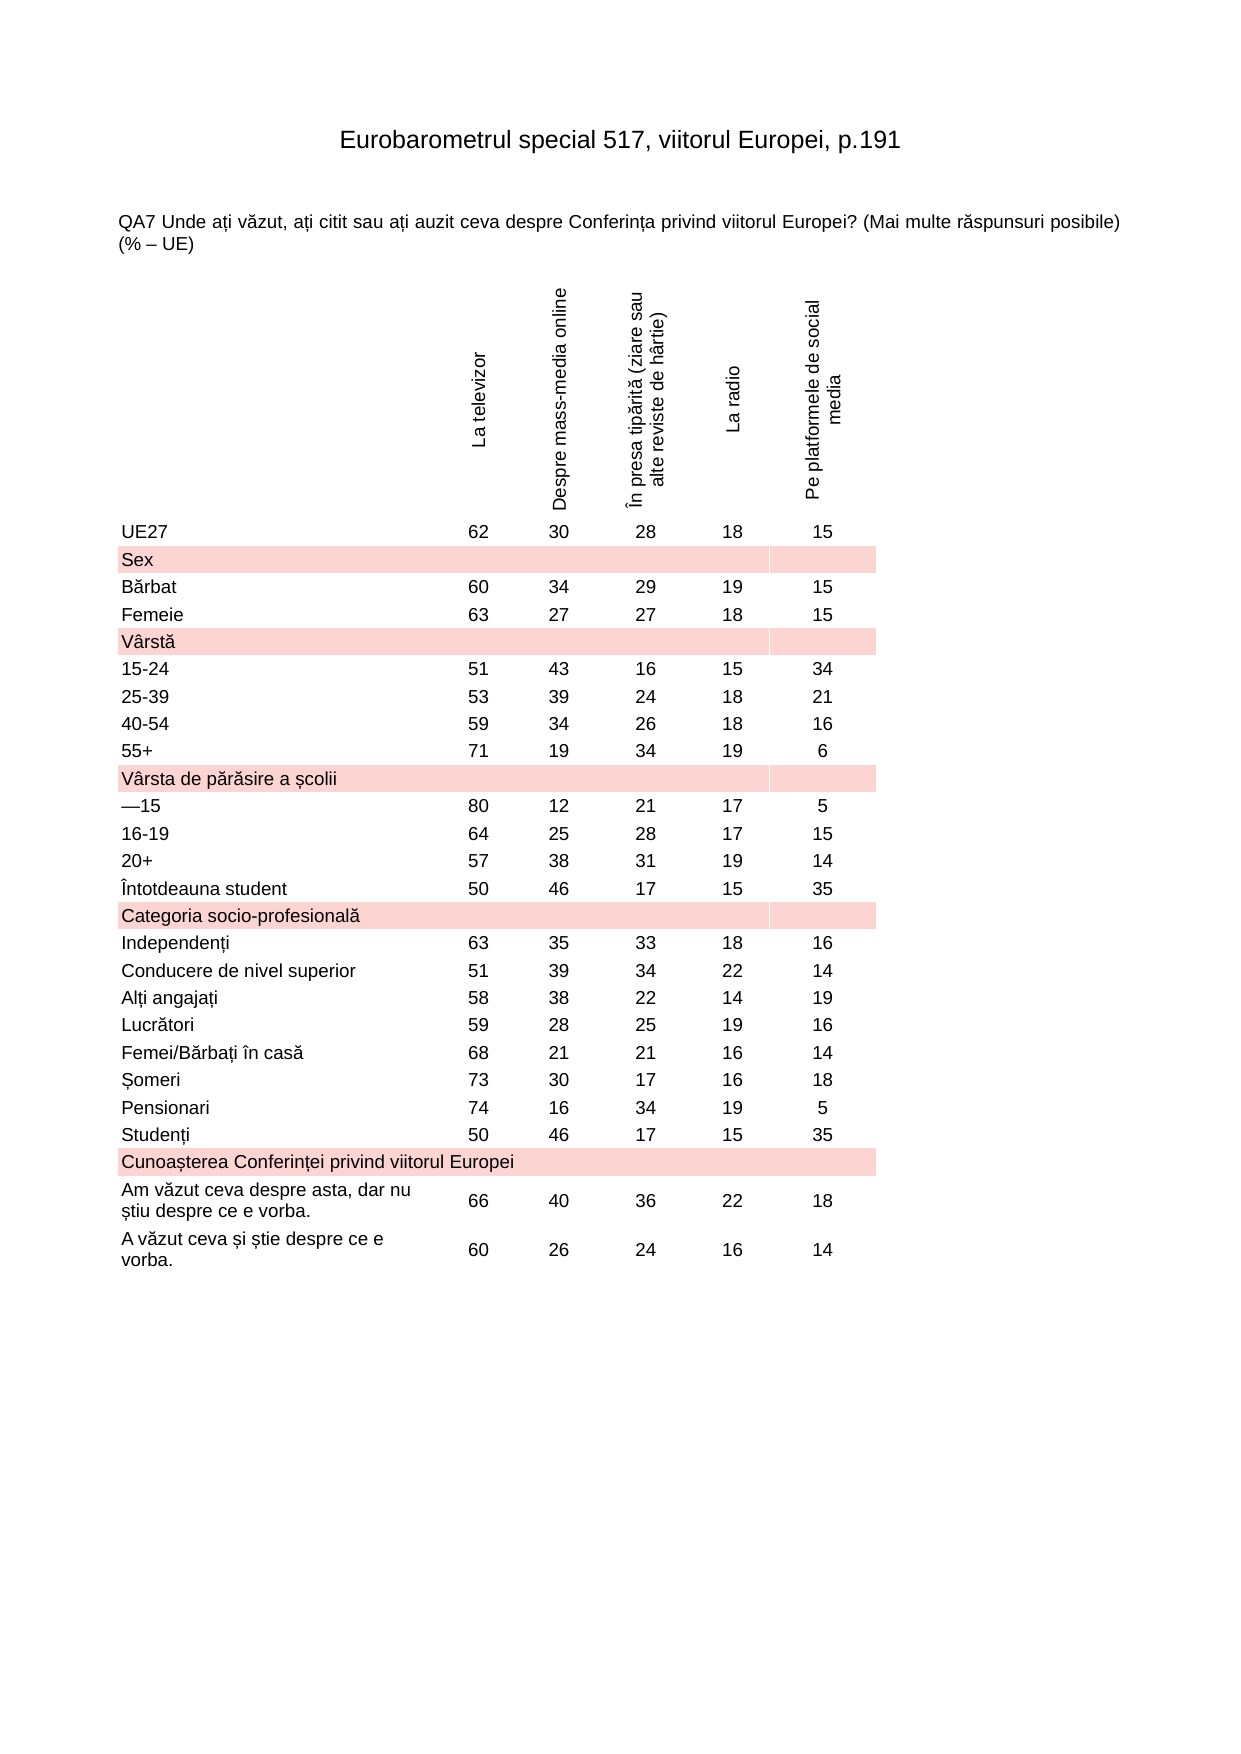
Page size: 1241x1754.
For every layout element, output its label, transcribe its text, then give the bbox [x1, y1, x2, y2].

table_cell 27 [596, 600, 695, 628]
table_cell 15 [770, 820, 876, 847]
table_cell [695, 546, 769, 573]
table_header La radio [695, 282, 769, 518]
table_cell [435, 628, 521, 655]
table_cell 38 [521, 984, 596, 1011]
table_cell 18 [770, 1176, 876, 1225]
table_cell 50 [435, 874, 521, 902]
table_cell 22 [596, 984, 695, 1011]
table_cell 16 [770, 929, 876, 957]
table_cell 51 [435, 957, 521, 984]
table_cell Sex [118, 546, 435, 573]
table_cell 17 [596, 1121, 695, 1148]
table_cell 34 [521, 710, 596, 737]
table_cell 19 [770, 984, 876, 1011]
table_cell Alți angajați [118, 984, 435, 1011]
table_cell 46 [521, 874, 596, 902]
table_cell [521, 765, 596, 792]
table_cell [435, 902, 521, 929]
table_cell 30 [521, 1066, 596, 1093]
table_cell Femei/Bărbați în casă [118, 1039, 435, 1066]
table_cell 15 [695, 655, 769, 683]
table_cell 14 [770, 847, 876, 874]
table_cell [435, 546, 521, 573]
table_cell 16-19 [118, 820, 435, 847]
table_cell 25-39 [118, 683, 435, 710]
table_cell 71 [435, 738, 521, 765]
table_cell [770, 546, 876, 573]
table_cell 35 [770, 874, 876, 902]
table_cell 34 [770, 655, 876, 683]
table_cell [435, 765, 521, 792]
table_cell Studenți [118, 1121, 435, 1148]
table_header Despre mass-media online [521, 282, 596, 518]
table_cell [770, 765, 876, 792]
table_cell Cunoașterea Conferinței privind viitorul Europei [118, 1148, 876, 1176]
table_cell 21 [596, 792, 695, 819]
table_cell 28 [521, 1011, 596, 1039]
table_cell 25 [521, 820, 596, 847]
table_cell 5 [770, 1094, 876, 1121]
table_cell 17 [695, 792, 769, 819]
table_cell 16 [521, 1094, 596, 1121]
table_cell 50 [435, 1121, 521, 1148]
table_cell 38 [521, 847, 596, 874]
table_cell 26 [521, 1225, 596, 1274]
table_cell 19 [695, 573, 769, 600]
table_cell 34 [596, 1094, 695, 1121]
table_cell 21 [521, 1039, 596, 1066]
table_cell 19 [695, 1011, 769, 1039]
table_cell 25 [596, 1011, 695, 1039]
table_cell Vârstă [118, 628, 435, 655]
table_cell 26 [596, 710, 695, 737]
table_cell 5 [770, 792, 876, 819]
table_cell [596, 546, 695, 573]
table_cell 35 [521, 929, 596, 957]
table_cell 57 [435, 847, 521, 874]
table_cell [770, 628, 876, 655]
table_cell 36 [596, 1176, 695, 1225]
table_cell [770, 902, 876, 929]
table_cell Întotdeauna student [118, 874, 435, 902]
table_cell A văzut ceva și știe despre ce e vorba. [118, 1225, 435, 1274]
table_cell 14 [770, 1039, 876, 1066]
table_cell Vârsta de părăsire a școlii [118, 765, 435, 792]
table_cell 55+ [118, 738, 435, 765]
table_cell Pensionari [118, 1094, 435, 1121]
table_cell Categoria socio-profesională [118, 902, 435, 929]
table_cell 15 [695, 1121, 769, 1148]
table_cell Am văzut ceva despre asta, dar nu știu despre ce e vorba. [118, 1176, 435, 1225]
table_cell 60 [435, 573, 521, 600]
table_cell 74 [435, 1094, 521, 1121]
table_cell 22 [695, 1176, 769, 1225]
table_cell 34 [521, 573, 596, 600]
table_cell Femeie [118, 600, 435, 628]
table_cell [521, 628, 596, 655]
table_cell 19 [521, 738, 596, 765]
table_cell 33 [596, 929, 695, 957]
table_header Pe platformele de social media [770, 282, 876, 518]
table_cell [695, 902, 769, 929]
table_cell 14 [770, 1225, 876, 1274]
table_cell Conducere de nivel superior [118, 957, 435, 984]
table_cell 19 [695, 847, 769, 874]
table_cell [521, 546, 596, 573]
table_cell 73 [435, 1066, 521, 1093]
table_cell 39 [521, 683, 596, 710]
table_cell 6 [770, 738, 876, 765]
table_cell 22 [695, 957, 769, 984]
table_cell Independenți [118, 929, 435, 957]
table_cell [521, 902, 596, 929]
table_cell 15-24 [118, 655, 435, 683]
table_cell 28 [596, 518, 695, 546]
table_cell 18 [695, 929, 769, 957]
table_cell 63 [435, 929, 521, 957]
table_cell 59 [435, 710, 521, 737]
table_cell 35 [770, 1121, 876, 1148]
table_cell 18 [695, 518, 769, 546]
table_cell 27 [521, 600, 596, 628]
table_cell 24 [596, 1225, 695, 1274]
table_header În presa tipărită (ziare sau alte reviste de hârtie) [596, 282, 695, 518]
table_cell 12 [521, 792, 596, 819]
table_cell 17 [596, 874, 695, 902]
table_cell 80 [435, 792, 521, 819]
table_cell 19 [695, 738, 769, 765]
table_cell 15 [770, 600, 876, 628]
table_cell 58 [435, 984, 521, 1011]
table_cell 17 [695, 820, 769, 847]
table_cell 14 [770, 957, 876, 984]
table_cell —15 [118, 792, 435, 819]
table_cell [695, 628, 769, 655]
table_cell 64 [435, 820, 521, 847]
table_cell 31 [596, 847, 695, 874]
table_cell [596, 765, 695, 792]
table_cell 46 [521, 1121, 596, 1148]
table_cell 16 [770, 1011, 876, 1039]
table_cell 16 [770, 710, 876, 737]
table_cell 17 [596, 1066, 695, 1093]
table_cell 15 [695, 874, 769, 902]
table_cell 34 [596, 957, 695, 984]
table_cell 16 [596, 655, 695, 683]
table_cell Lucrători [118, 1011, 435, 1039]
table_cell Șomeri [118, 1066, 435, 1093]
table_cell 28 [596, 820, 695, 847]
table_cell UE27 [118, 518, 435, 546]
table_cell 68 [435, 1039, 521, 1066]
table_cell 29 [596, 573, 695, 600]
table_cell [596, 628, 695, 655]
table_cell 18 [770, 1066, 876, 1093]
table_header La televizor [435, 282, 521, 518]
table_cell 40 [521, 1176, 596, 1225]
table_cell 62 [435, 518, 521, 546]
text QA7 Unde ați văzut, ați citit sau ați auzit ceva despre Conferința privind viitorul Europei? (Mai multe răspunsuri posibile) (% – UE) [118, 211, 1122, 254]
table_cell 40-54 [118, 710, 435, 737]
table_cell 18 [695, 683, 769, 710]
table_cell 18 [695, 600, 769, 628]
table_cell 14 [695, 984, 769, 1011]
table_cell 21 [596, 1039, 695, 1066]
table_cell 21 [770, 683, 876, 710]
table_cell 66 [435, 1176, 521, 1225]
table_cell 39 [521, 957, 596, 984]
table_cell [596, 902, 695, 929]
table_cell 51 [435, 655, 521, 683]
table_cell 19 [695, 1094, 769, 1121]
table_cell 53 [435, 683, 521, 710]
table_cell 24 [596, 683, 695, 710]
table_cell 59 [435, 1011, 521, 1039]
table_cell 18 [695, 710, 769, 737]
table_cell 63 [435, 600, 521, 628]
table_cell [695, 765, 769, 792]
table_cell 60 [435, 1225, 521, 1274]
table_cell 20+ [118, 847, 435, 874]
table_cell 15 [770, 573, 876, 600]
table_cell 16 [695, 1066, 769, 1093]
table_header [118, 282, 435, 518]
table_cell 43 [521, 655, 596, 683]
table_cell 15 [770, 518, 876, 546]
table_cell 34 [596, 738, 695, 765]
table_cell 16 [695, 1225, 769, 1274]
table_cell 30 [521, 518, 596, 546]
table_cell 16 [695, 1039, 769, 1066]
table_cell Bărbat [118, 573, 435, 600]
